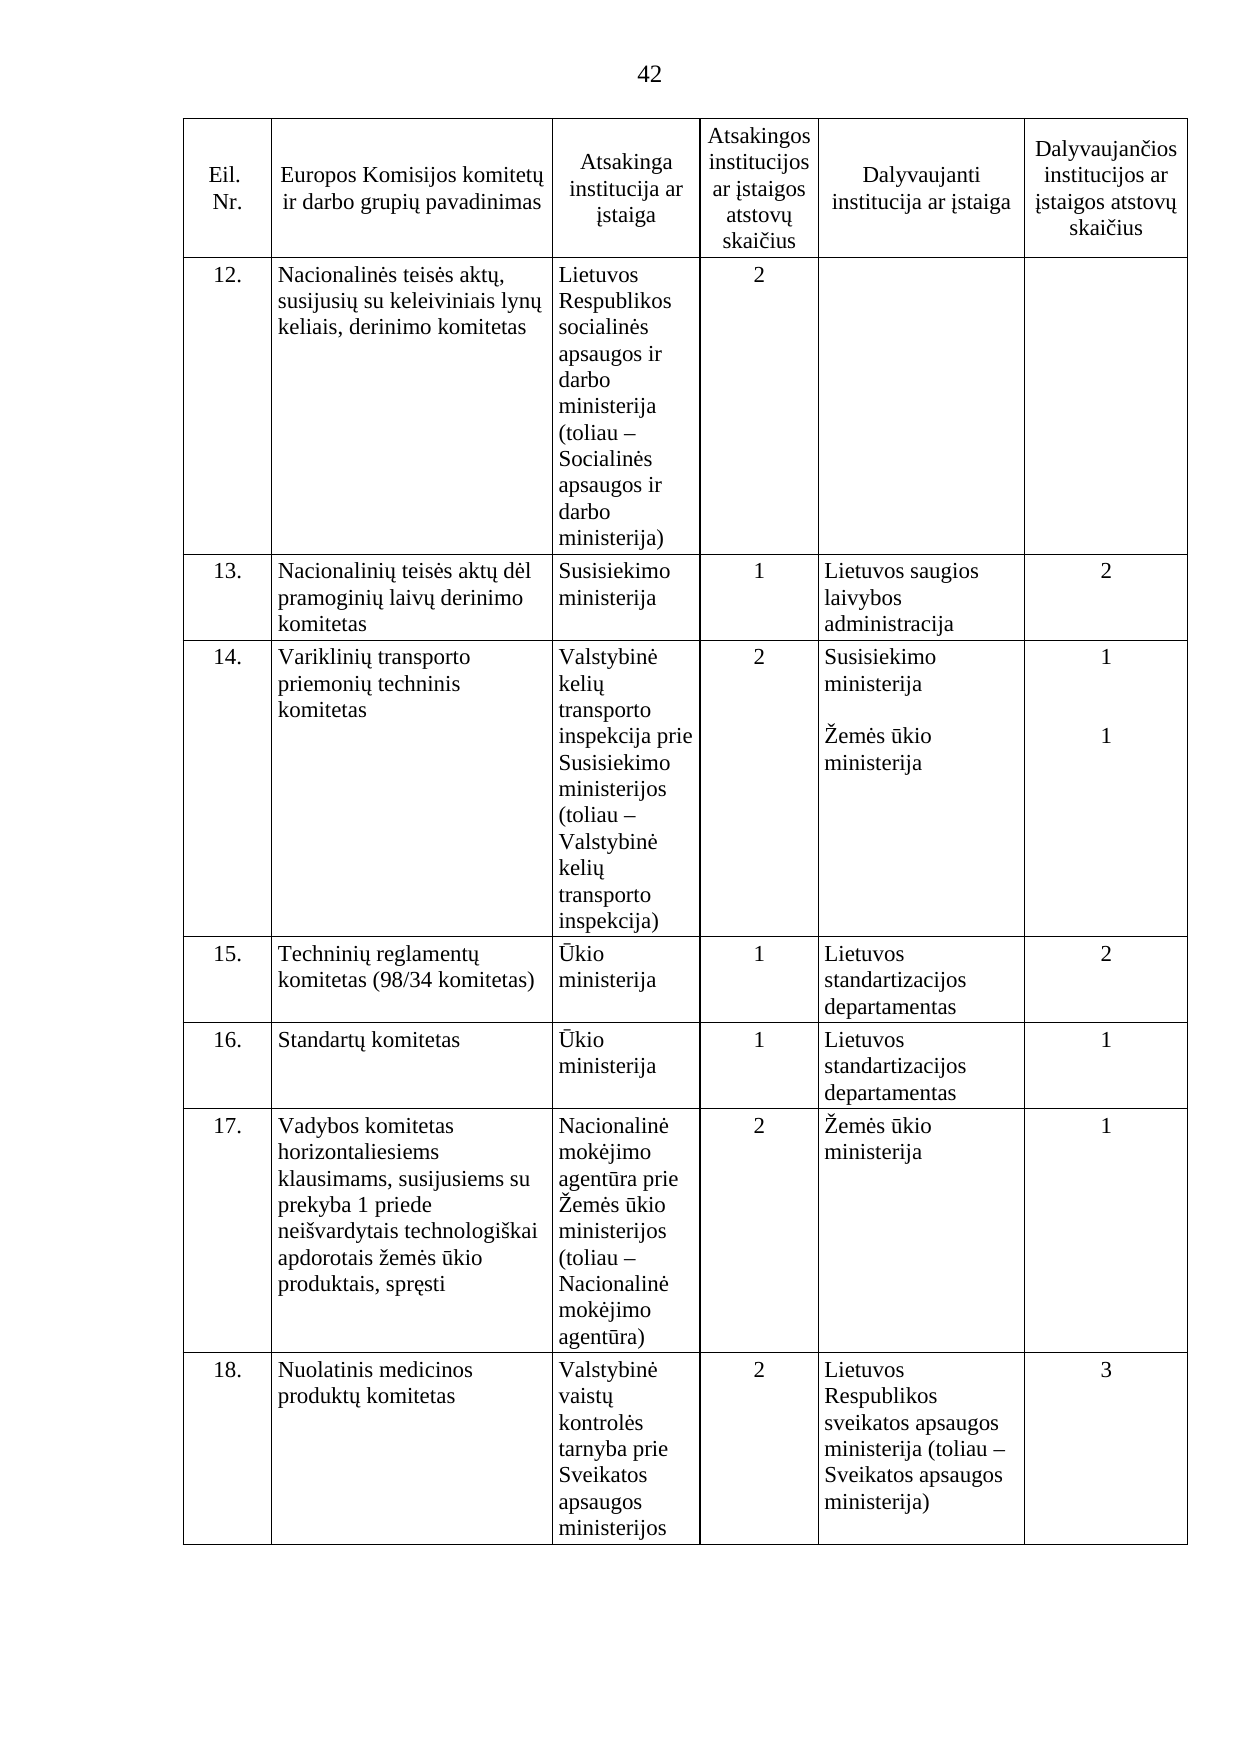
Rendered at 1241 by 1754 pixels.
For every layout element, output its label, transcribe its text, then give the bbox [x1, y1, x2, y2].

table_cell Standartų komitetas [272, 1023, 552, 1108]
table_cell Lietuvos saugios laivybos administracija [819, 555, 1024, 639]
table_cell Lietuvos Respublikos socialinės apsaugos ir darbo ministerija (toliau – Socialinės apsaugos ir darbo ministerija) [553, 258, 699, 553]
table_header Europos Komisijos komitetų ir darbo grupių pavadinimas [272, 119, 552, 257]
table_cell 2 [1025, 937, 1187, 1022]
table_cell 1 1 [1025, 641, 1187, 936]
table_header Eil. Nr. [184, 119, 271, 257]
table_cell 1 [701, 555, 818, 639]
table_cell Ūkio ministerija [553, 937, 699, 1022]
table_header Dalyvaujanti institucija ar įstaiga [819, 119, 1024, 257]
table_cell Nacionalinė mokėjimo agentūra prie Žemės ūkio ministerijos (toliau – Nacionalinė mokėjimo agentūra) [553, 1109, 699, 1352]
table_cell Valstybinė vaistų kontrolės tarnyba prie Sveikatos apsaugos ministerijos [553, 1353, 699, 1543]
table_cell 1 [1025, 1109, 1187, 1352]
table_cell Nacionalinių teisės aktų dėl pramoginių laivų derinimo komitetas [272, 555, 552, 639]
table_cell 2 [701, 258, 818, 553]
table_cell Susisiekimo ministerija Žemės ūkio ministerija [819, 641, 1024, 936]
table_cell [819, 258, 1024, 553]
table_cell 18. [184, 1353, 271, 1543]
table_header Atsakingos institucijos ar įstaigos atstovų skaičius [701, 119, 818, 257]
table_cell Lietuvos standartizacijos departamentas [819, 1023, 1024, 1108]
table_cell Nacionalinės teisės aktų, susijusių su keleiviniais lynų keliais, derinimo komitetas [272, 258, 552, 553]
table_cell 2 [1025, 555, 1187, 639]
table_cell Lietuvos standartizacijos departamentas [819, 937, 1024, 1022]
table_cell Nuolatinis medicinos produktų komitetas [272, 1353, 552, 1543]
table_cell 16. [184, 1023, 271, 1108]
table_header Dalyvaujančios institucijos ar įstaigos atstovų skaičius [1025, 119, 1187, 257]
table_cell 1 [1025, 1023, 1187, 1108]
table_header Atsakinga institucija ar įstaiga [553, 119, 699, 257]
table_cell 17. [184, 1109, 271, 1352]
table_cell 3 [1025, 1353, 1187, 1543]
table_cell 1 [701, 937, 818, 1022]
table_cell 12. [184, 258, 271, 553]
table_cell 2 [701, 1353, 818, 1543]
table_cell Techninių reglamentų komitetas (98/34 komitetas) [272, 937, 552, 1022]
table_cell 2 [701, 1109, 818, 1352]
table_cell 15. [184, 937, 271, 1022]
table_cell 14. [184, 641, 271, 936]
table_cell Ūkio ministerija [553, 1023, 699, 1108]
table_cell Valstybinė kelių transporto inspekcija prie Susisiekimo ministerijos (toliau – Valstybinė kelių transporto inspekcija) [553, 641, 699, 936]
table_cell Lietuvos Respublikos sveikatos apsaugos ministerija (toliau – Sveikatos apsaugos ministerija) [819, 1353, 1024, 1543]
table_cell Variklinių transporto priemonių techninis komitetas [272, 641, 552, 936]
table_cell 13. [184, 555, 271, 639]
table_cell 2 [701, 641, 818, 936]
table_cell [1025, 258, 1187, 553]
table_cell Vadybos komitetas horizontaliesiems klausimams, susijusiems su prekyba 1 priede neišvardytais technologiškai apdorotais žemės ūkio produktais, spręsti [272, 1109, 552, 1352]
table_cell Žemės ūkio ministerija [819, 1109, 1024, 1352]
table_cell Susisiekimo ministerija [553, 555, 699, 639]
table_cell 1 [701, 1023, 818, 1108]
